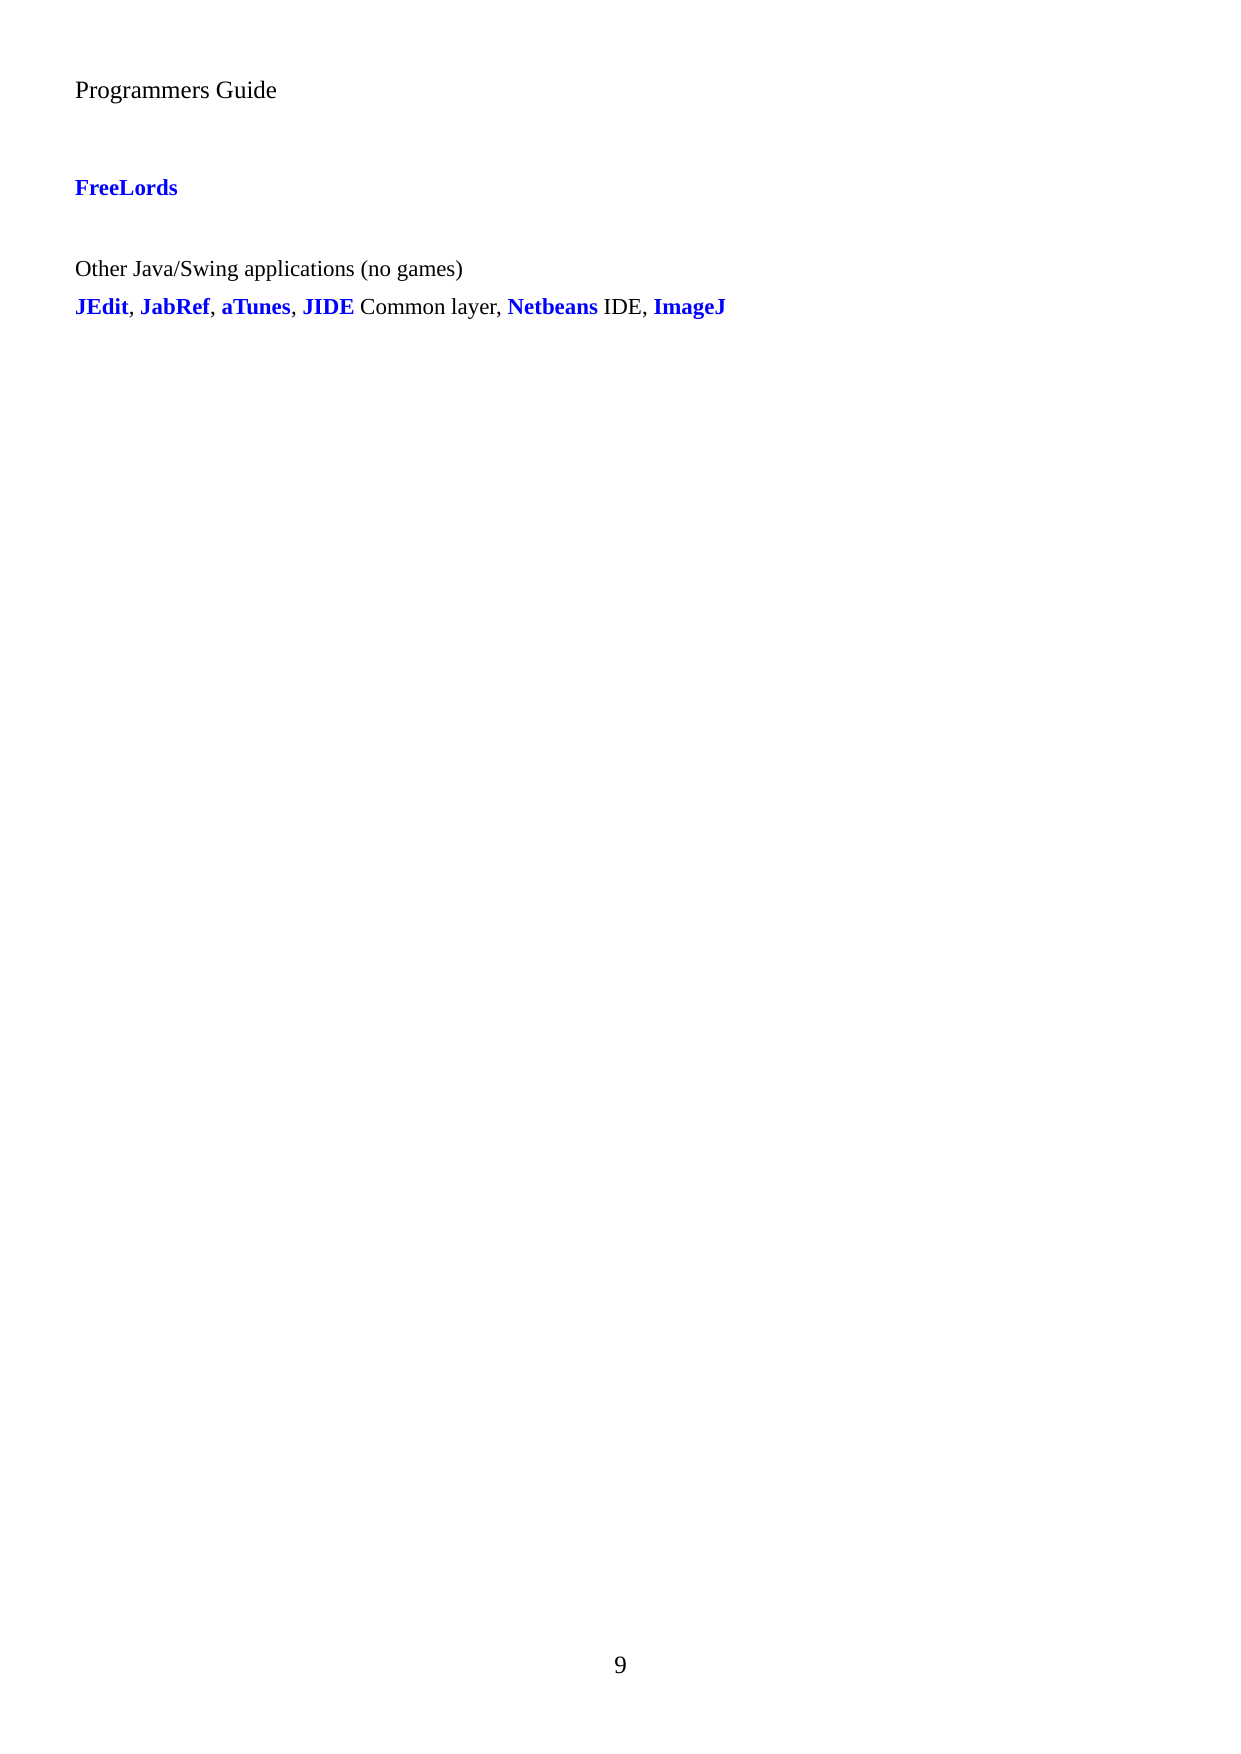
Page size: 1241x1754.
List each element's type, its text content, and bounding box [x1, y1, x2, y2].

text Other Java/Swing applications (no games) [75, 254, 1166, 281]
text FreeLords [75, 174, 1166, 201]
text JEdit, JabRef, aTunes, JIDE Common layer, Netbeans IDE, ImageJ [75, 293, 1166, 320]
